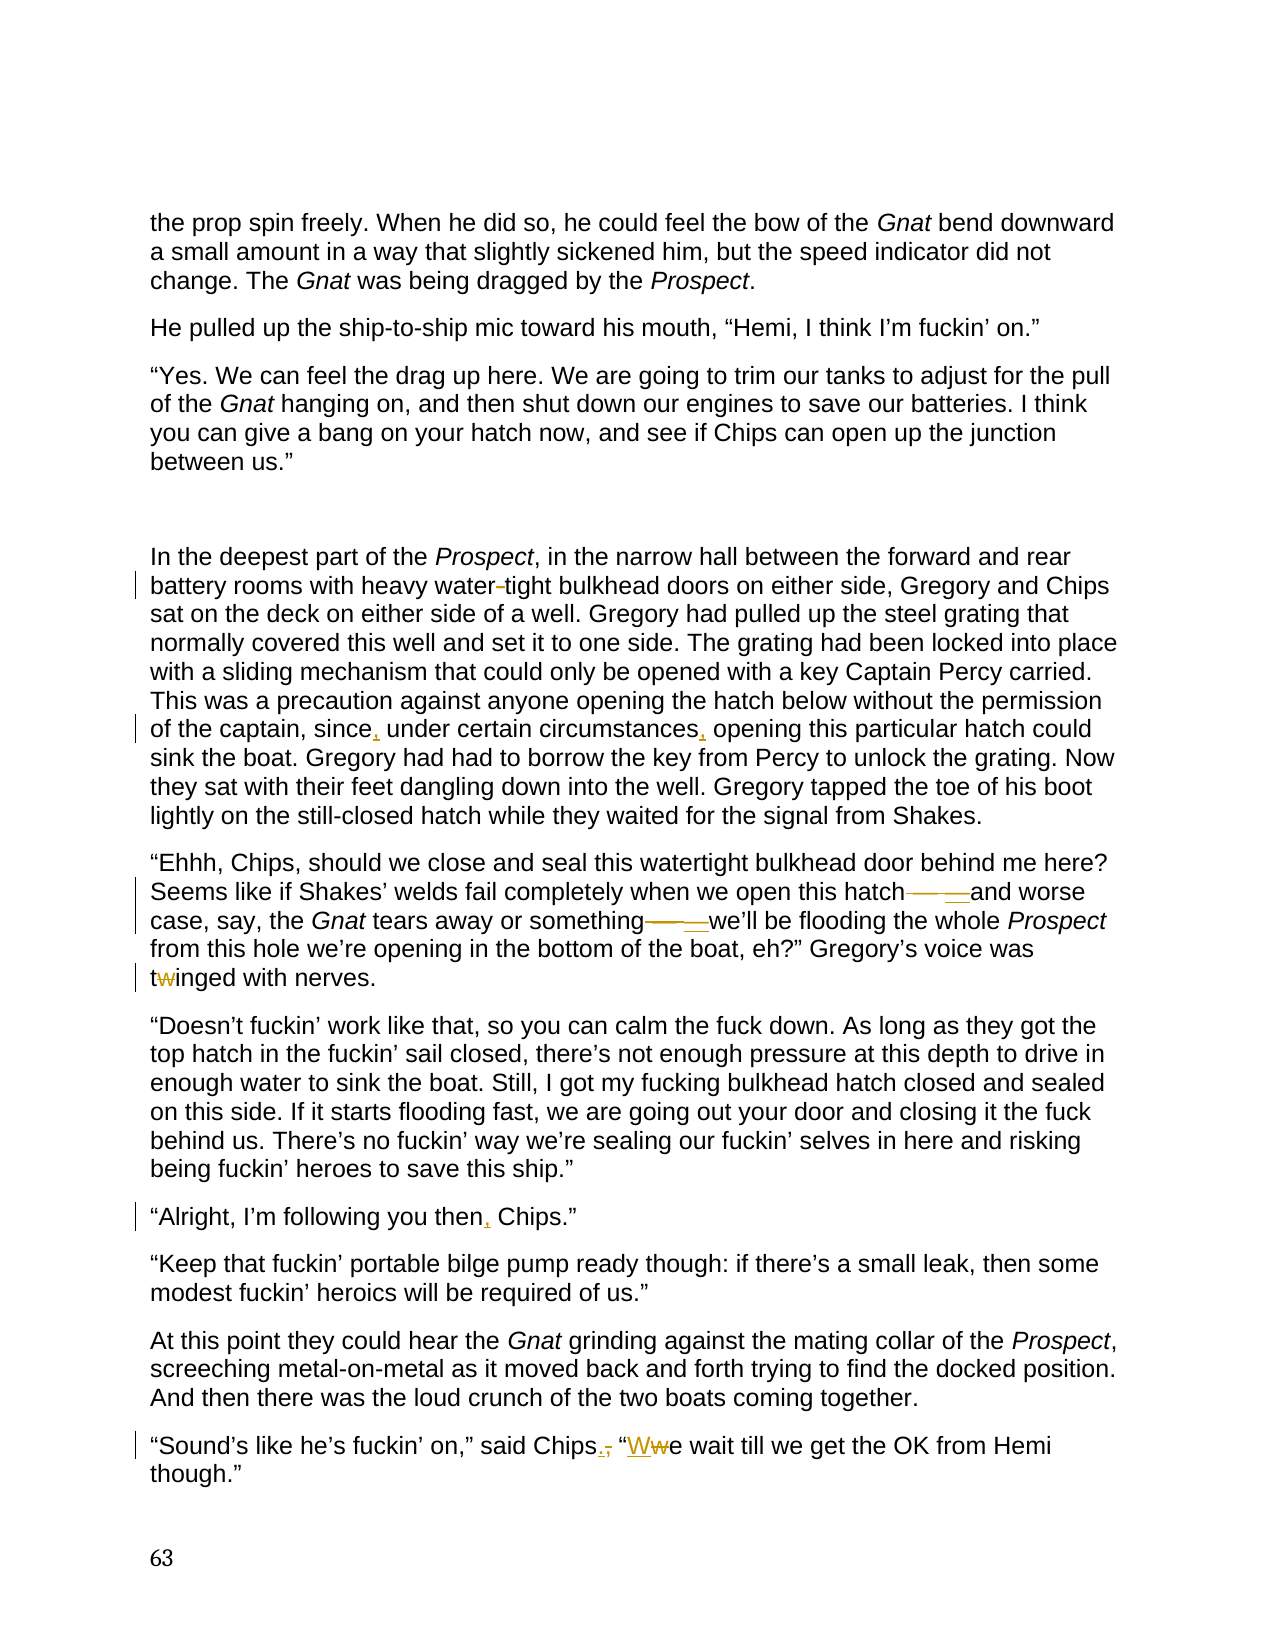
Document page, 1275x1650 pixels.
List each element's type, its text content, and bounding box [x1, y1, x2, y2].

text “Yes. We can feel the drag up here. We are going to trim our tanks to adjust for the pull of the Gnat hanging on, and then shut down our engines to save our batteries. I think you can give a bang on your hatch now, and see if Chips can open up the junction between us.” [150, 361, 1125, 476]
text “Keep that fuckin’ portable bilge pump ready though: if there’s a small leak, then some modest fuckin’ heroics will be required of us.” [150, 1249, 1125, 1307]
text the prop spin freely. When he did so, he could feel the bow of the Gnat bend downward a small amount in a way that slightly sickened him, but the speed indicator did not change. The Gnat was being dragged by the Prospect. [150, 208, 1125, 294]
text At this point they could hear the Gnat grinding against the mating collar of the Prospect, screeching metal-on-metal as it moved back and forth trying to find the docked position. And then there was the loud crunch of the two boats coming together. [150, 1326, 1125, 1412]
text In the deepest part of the Prospect, in the narrow hall between the forward and rear battery rooms with heavy watertight bulkhead doors on either side, Gregory and Chips sat on the deck on either side of a well. Gregory had pulled up the steel grating that normally covered this well and set it to one side. The grating had been locked into place with a sliding mechanism that could only be opened with a key Captain Percy carried. This was a precaution against anyone opening the hatch below without the permission of the captain, since, under certain circumstances, opening this particular hatch could sink the boat. Gregory had had to borrow the key from Percy to unlock the grating. Now they sat with their feet dangling down into the well. Gregory tapped the toe of his boot lightly on the still-closed hatch while they waited for the signal from Shakes. [150, 542, 1125, 829]
text “Alright, I’m following you then, Chips.” [150, 1202, 1125, 1231]
text He pulled up the ship-to-ship mic toward his mouth, “Hemi, I think I’m fuckin’ on.” [150, 313, 1125, 342]
text “Doesn’t fuckin’ work like that, so you can calm the fuck down. As long as they got the top hatch in the fuckin’ sail closed, there’s not enough pressure at this depth to drive in enough water to sink the boat. Still, I got my fucking bulkhead hatch closed and sealed on this side. If it starts flooding fast, we are going out your door and closing it the fuck behind us. There’s no fuckin’ way we’re sealing our fuckin’ selves in here and risking being fuckin’ heroes to save this ship.” [150, 1011, 1125, 1183]
text “Sound’s like he’s fuckin’ on,” said Chips. “We wait till we get the OK from Hemi though.” [150, 1431, 1125, 1488]
text “Ehhh, Chips, should we close and seal this watertight bulkhead door behind me here? Seems like if Shakes’ welds fail completely when we open this hatch—and worse case, say, the Gnat tears away or something—we’ll be flooding the whole Prospect from this hole we’re opening in the bottom of the boat, eh?” Gregory’s voice was tinged with nerves. [150, 848, 1125, 992]
